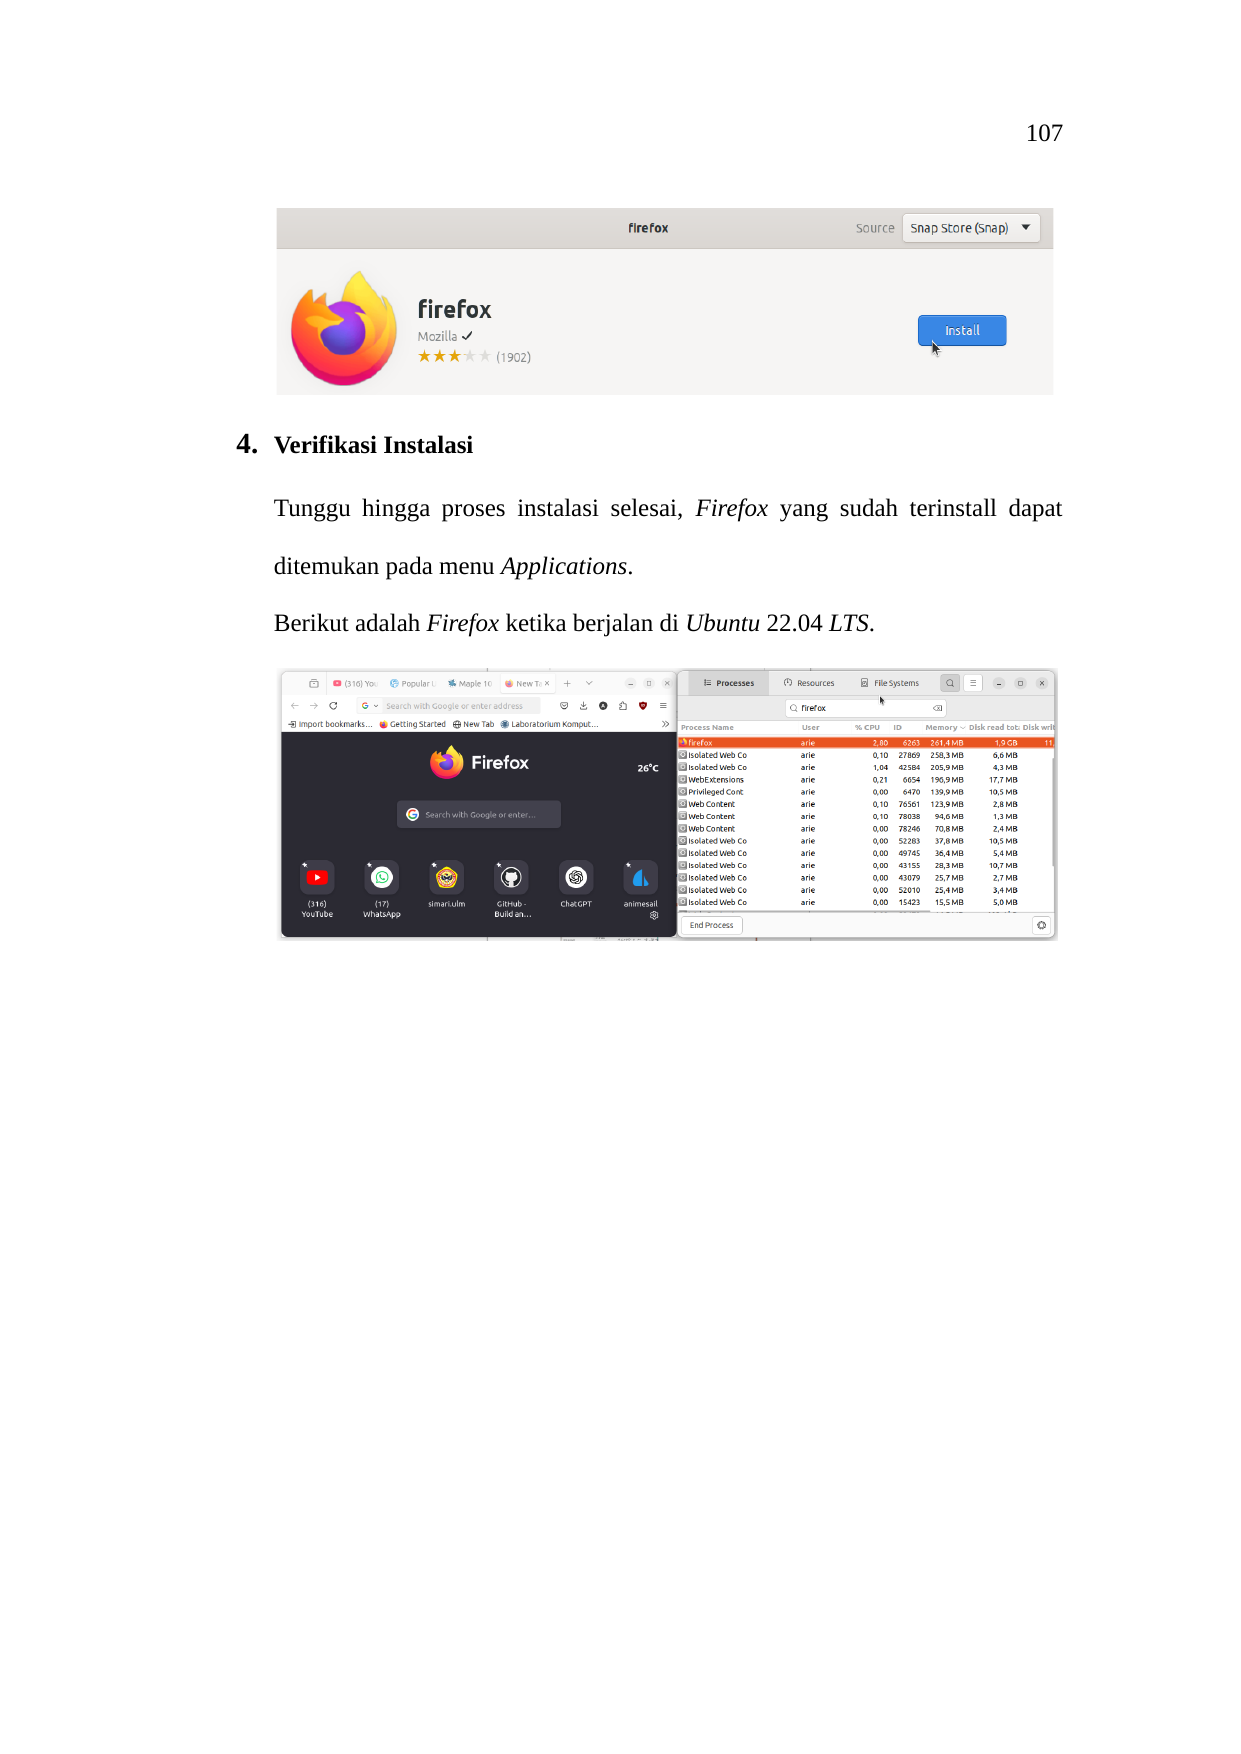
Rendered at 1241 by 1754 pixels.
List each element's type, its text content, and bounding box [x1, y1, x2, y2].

list Verifikasi Instalasi [236, 426, 1063, 460]
list Tunggu hingga proses instalasi selesai, Firefox yang sudah terinstall dapat ditemukan pada menu Applications. [236, 493, 1063, 580]
picture [276, 208, 1054, 395]
picture [276, 668, 1058, 941]
list Berikut adalah Firefox ketika berjalan di Ubuntu 22.04 LTS. [236, 608, 1063, 637]
